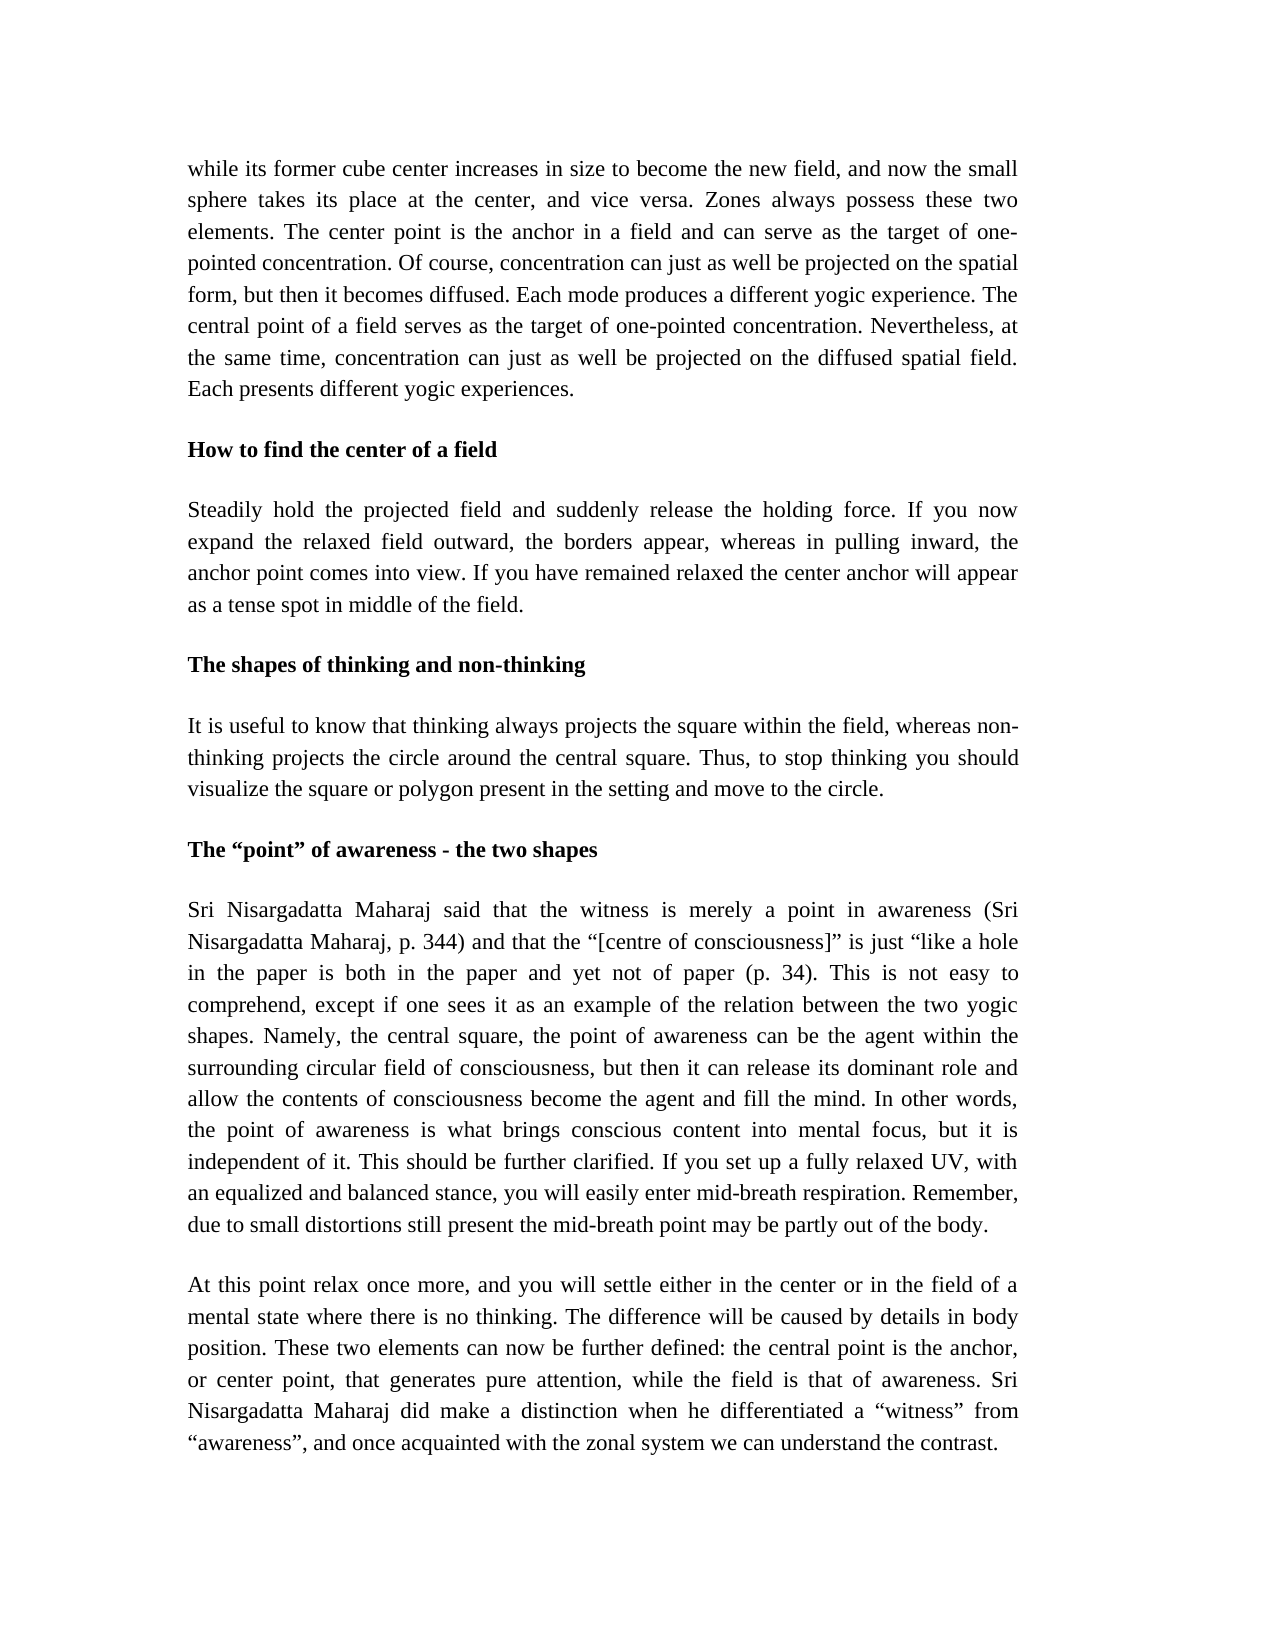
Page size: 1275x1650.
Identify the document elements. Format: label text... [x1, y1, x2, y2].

text At this point relax once more, and you will settle either in the center or in the field of a mental state where there is no thinking. The difference will be caused by details in body position. These two elements can now be further defined: the central point is the anchor, or center point, that generates pure attention, while the field is that of awareness. Sri Nisargadatta Maharaj did make a distinction when he differentiated a “witness” from “awareness”, and once acquainted with the zonal system we can understand the contrast. [187, 1266, 1020, 1455]
text Sri Nisargadatta Maharaj said that the witness is merely a point in awareness (Sri Nisargadatta Maharaj, p. 344) and that the “[centre of consciousness]” is just “like a hole in the paper is both in the paper and yet not of paper (p. 34). This is not easy to comprehend, except if one sees it as an example of the relation between the two yogic shapes. Namely, the central square, the point of awareness can be the agent within the surrounding circular field of consciousness, but then it can release its dominant role and allow the contents of consciousness become the agent and fill the mind. In other words, the point of awareness is what brings conscious content into mental focus, but it is independent of it. This should be further clarified. If you set up a fully relaxed UV, with an equalized and balanced stance, you will easily enter mid-breath respiration. Remember, due to small distortions still present the mid-breath point may be partly out of the body. [187, 891, 1020, 1237]
text How to find the center of a field [187, 431, 1020, 462]
text while its former cube center increases in size to become the new field, and now the small sphere takes its place at the center, and vice versa. Zones always possess these two elements. The center point is the anchor in a field and can serve as the target of one-pointed concentration. Of course, concentration can just as well be projected on the spatial form, but then it becomes diffused. Each mode produces a different yogic experience. The central point of a field serves as the target of one-pointed concentration. Nevertheless, at the same time, concentration can just as well be projected on the diffused spatial field. Each presents different yogic experiences. [187, 150, 1020, 402]
text It is useful to know that thinking always projects the square within the field, whereas non-thinking projects the circle around the central square. Thus, to stop thinking you should visualize the square or polygon present in the setting and move to the circle. [187, 707, 1020, 801]
text The shapes of thinking and non-thinking [187, 646, 1020, 678]
text The “point” of awareness - the two shapes [187, 831, 1020, 862]
text Steadily hold the projected field and suddenly release the holding force. If you now expand the relaxed field outward, the borders appear, whereas in pulling inward, the anchor point comes into view. If you have remained relaxed the center anchor will appear as a tense spot in middle of the field. [187, 491, 1020, 617]
